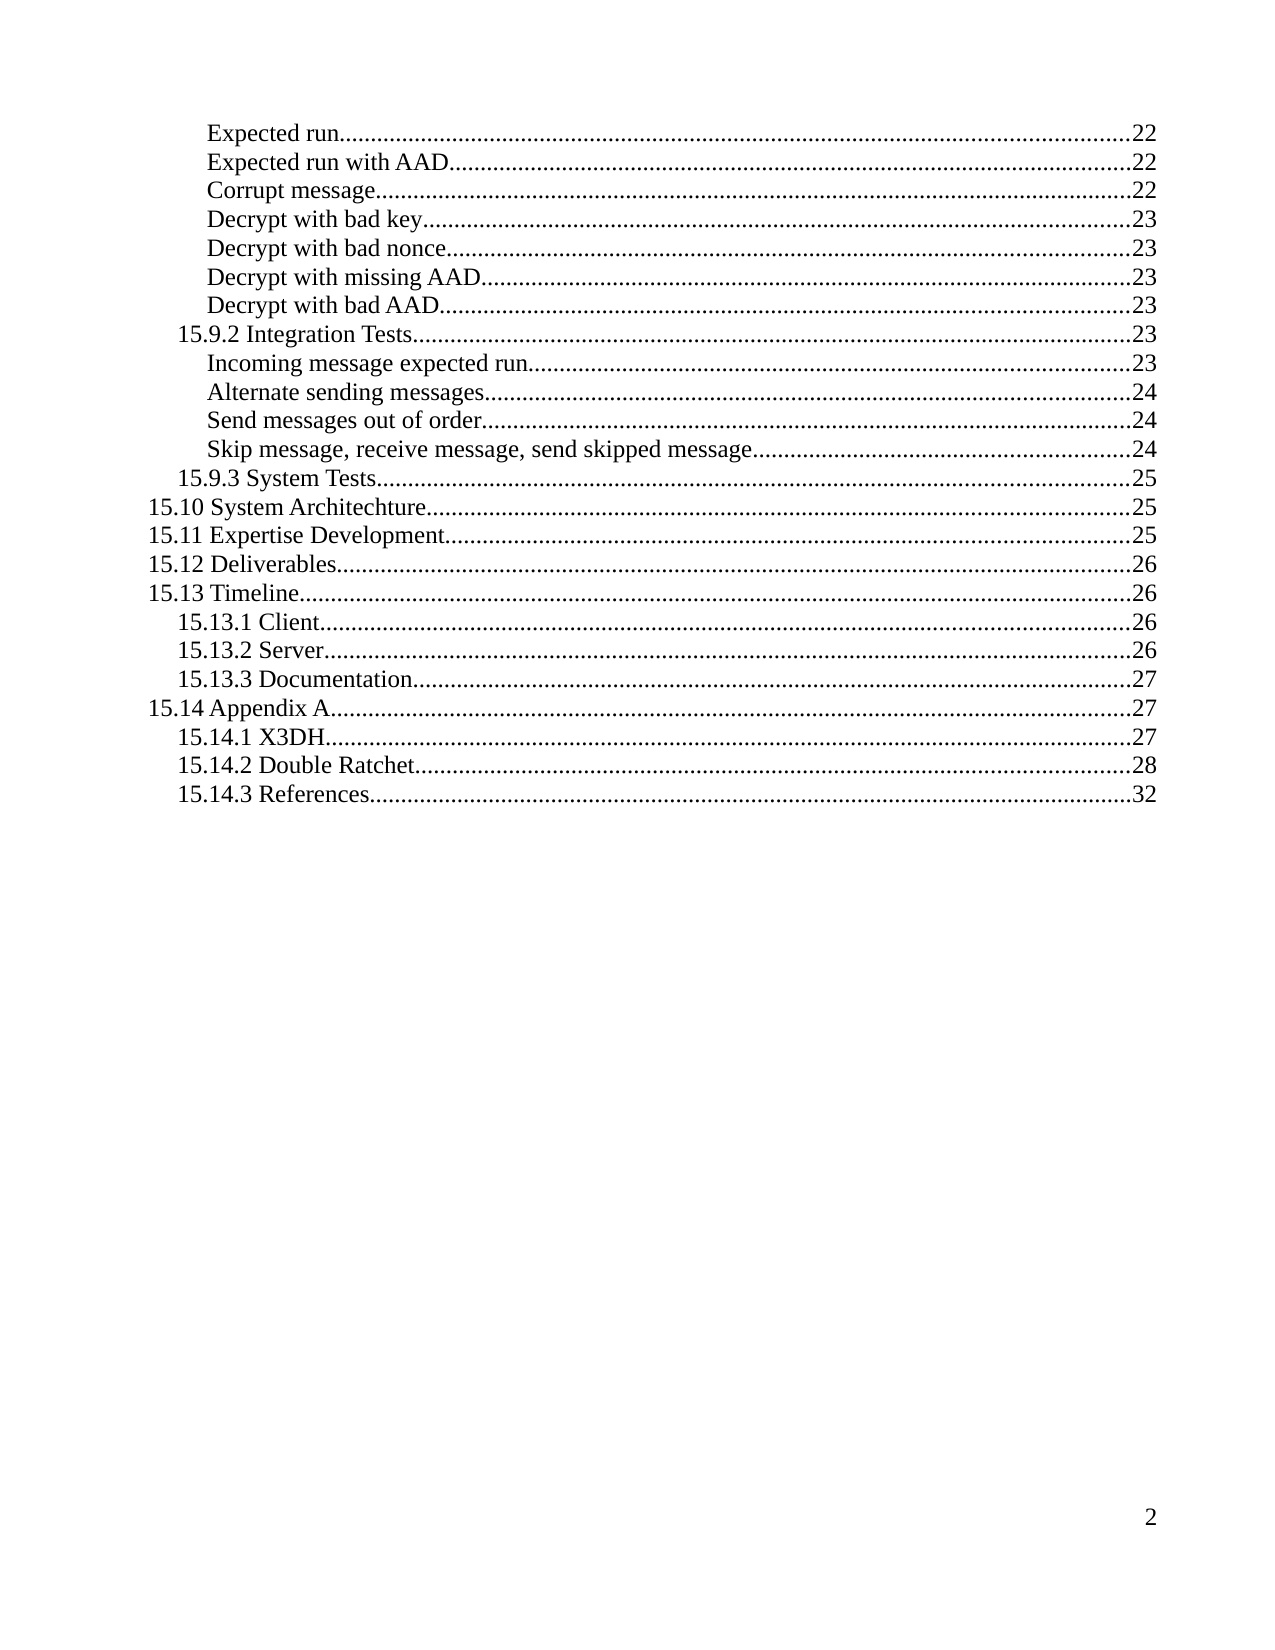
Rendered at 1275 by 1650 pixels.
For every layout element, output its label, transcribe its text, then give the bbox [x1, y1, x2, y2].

text 15.12 Deliverables 26 [148, 549, 1157, 578]
text Corrupt message 22 [207, 176, 1157, 204]
text 15.14.1 X3DH 27 [177, 722, 1157, 751]
text Alternate sending messages 24 [207, 377, 1157, 406]
text 15.10 System Architechture 25 [148, 492, 1157, 521]
text 15.14.2 Double Ratchet 28 [177, 751, 1157, 779]
text Decrypt with bad key 23 [207, 204, 1157, 233]
text 15.14.3 References 32 [177, 779, 1157, 808]
text Expected run with AAD 22 [207, 147, 1157, 176]
text 15.11 Expertise Development 25 [148, 521, 1157, 549]
text Send messages out of order 24 [207, 406, 1157, 434]
text 15.13 Timeline 26 [148, 578, 1157, 607]
text Decrypt with bad nonce 23 [207, 233, 1157, 262]
text Decrypt with bad AAD 23 [207, 291, 1157, 319]
text 15.13.3 Documentation 27 [177, 664, 1157, 693]
text 15.9.2 Integration Tests 23 [177, 319, 1157, 348]
text 15.9.3 System Tests 25 [177, 463, 1157, 492]
text 15.13.1 Client 26 [177, 607, 1157, 636]
text Skip message, receive message, send skipped message 24 [207, 434, 1157, 463]
text 15.14 Appendix A 27 [148, 693, 1157, 722]
text Incoming message expected run 23 [207, 348, 1157, 377]
text Decrypt with missing AAD 23 [207, 262, 1157, 291]
text 15.13.2 Server 26 [177, 636, 1157, 664]
text Expected run 22 [207, 118, 1157, 147]
